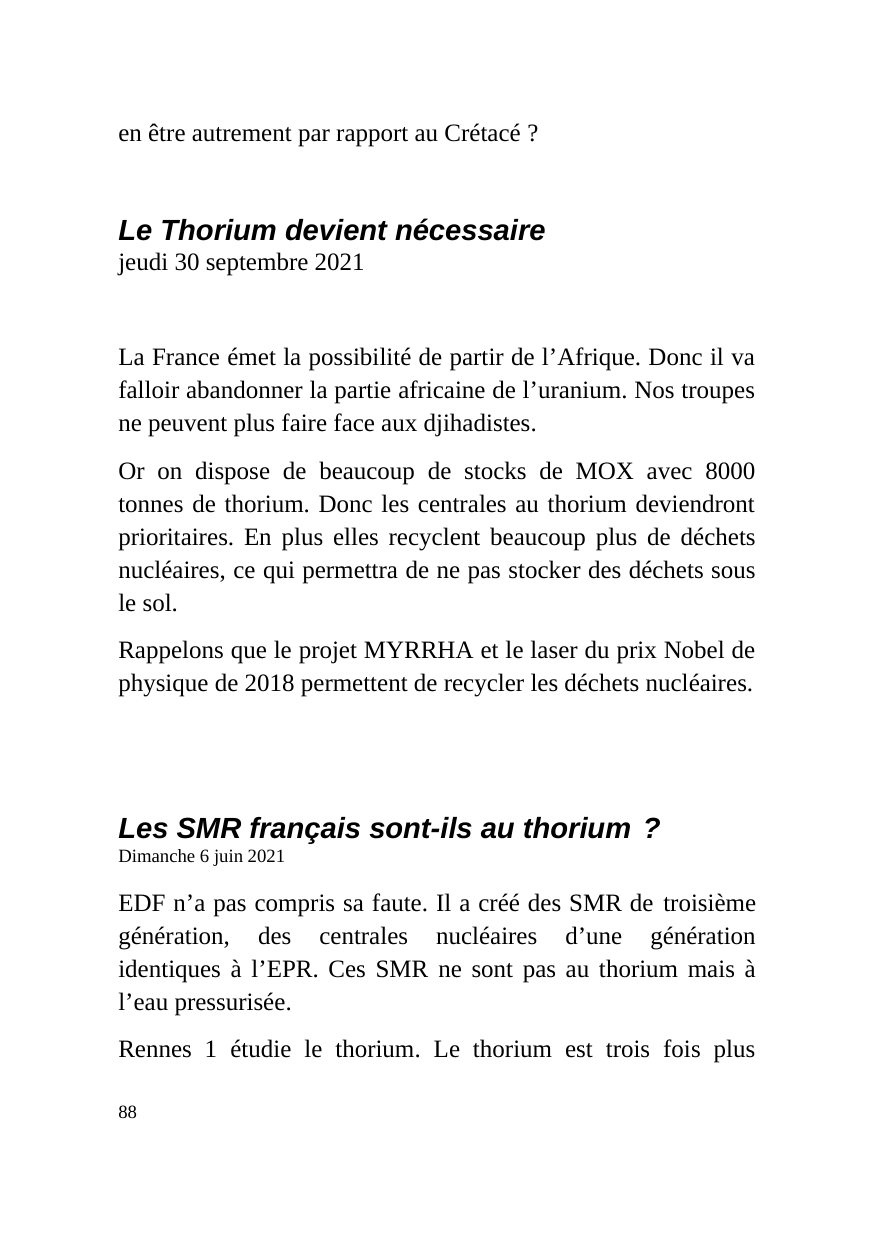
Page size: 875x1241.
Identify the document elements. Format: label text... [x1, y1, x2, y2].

text Or on dispose de beaucoup de stocks de MOX avec 8000 tonnes de thorium. Donc les centrales au thorium deviendront prioritaires. En plus elles recyclent beaucoup plus de déchets nucléaires, ce qui permettra de ne pas stocker des déchets sous le sol. [118, 456, 756, 617]
text Rappelons que le projet MYRRHA et le laser du prix Nobel de physique de 2018 permettent de recycler les déchets nucléaires. [118, 635, 756, 697]
text EDF n’a pas compris sa faute. Il a créé des SMR de troisième génération, des centrales nucléaires d’une génération identiques à l’EPR. Ces SMR ne sont pas au thorium mais à l’eau pressurisée. [118, 888, 756, 1016]
text Rennes 1 étudie le thorium. Le thorium est trois fois plus [118, 1034, 756, 1063]
text en être autrement par rapport au Crétacé ? [118, 118, 756, 147]
text jeudi 30 septembre 2021 [118, 247, 756, 276]
subtitle Le Thorium devient nécessaire [118, 213, 756, 247]
text La France émet la possibilité de partir de l’Afrique. Donc il va falloir abandonner la partie africaine de l’uranium. Nos troupes ne peuvent plus faire face aux djihadistes. [118, 342, 756, 437]
text Dimanche 6 juin 2021 [118, 845, 756, 866]
subtitle Les SMR français sont-ils au thorium ? [118, 811, 756, 845]
